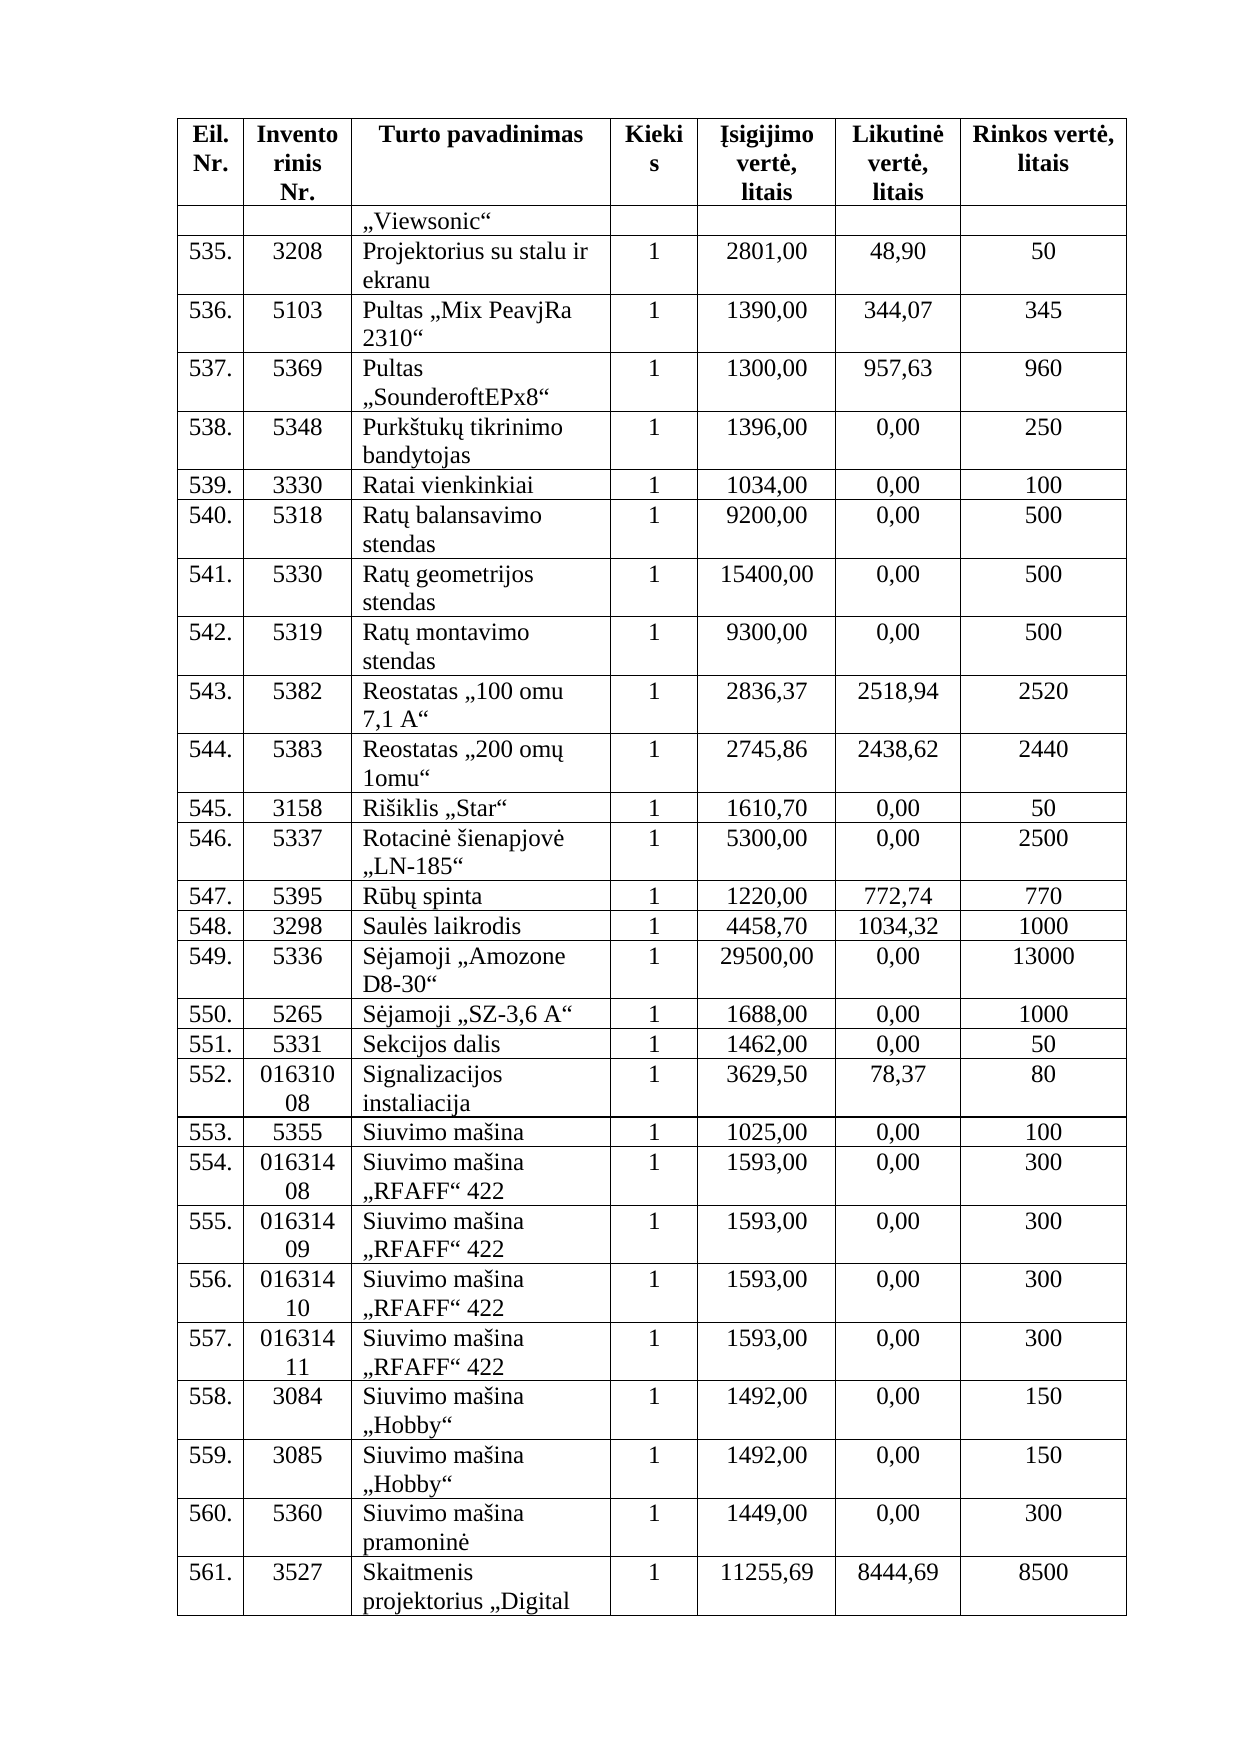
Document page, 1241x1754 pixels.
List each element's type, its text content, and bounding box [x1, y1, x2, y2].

table_cell 538. [178, 412, 243, 469]
table_cell 2836,37 [698, 676, 835, 733]
table_cell Projektorius su stalu ir ekranu [352, 236, 610, 294]
table_cell 0,00 [836, 1264, 960, 1322]
table_cell 1390,00 [698, 295, 835, 352]
table_cell Saulės laikrodis [352, 911, 610, 940]
table_cell 1 [611, 941, 697, 998]
table_cell 770 [961, 881, 1126, 910]
table_cell 536. [178, 295, 243, 352]
table_cell 0,00 [836, 412, 960, 469]
table_cell Ratų geometrijos stendas [352, 559, 610, 616]
table_cell 1 [611, 1059, 697, 1116]
table_cell 1 [611, 1557, 697, 1614]
table_cell 1462,00 [698, 1029, 835, 1058]
table_cell 345 [961, 295, 1126, 352]
table_cell 561. [178, 1557, 243, 1614]
table_cell 5318 [244, 500, 351, 558]
table_cell 553. [178, 1118, 243, 1146]
table_cell 1593,00 [698, 1323, 835, 1380]
table_cell 500 [961, 617, 1126, 675]
table_cell 1300,00 [698, 353, 835, 411]
table_cell 3084 [244, 1381, 351, 1439]
table_cell 29500,00 [698, 941, 835, 998]
table_cell Siuvimo mašina [352, 1118, 610, 1146]
table_cell 80 [961, 1059, 1126, 1116]
table_cell 555. [178, 1206, 243, 1263]
table_cell 1 [611, 1147, 697, 1205]
table_cell 5360 [244, 1499, 351, 1556]
table_cell 5336 [244, 941, 351, 998]
table_cell 1593,00 [698, 1206, 835, 1263]
table_cell 5369 [244, 353, 351, 411]
table_cell 0,00 [836, 470, 960, 499]
table_cell 0,00 [836, 500, 960, 558]
table_cell Siuvimo mašina „RFAFF“ 422 [352, 1264, 610, 1322]
table_cell 3158 [244, 793, 351, 822]
table_cell 1 [611, 295, 697, 352]
table_cell Siuvimo mašina „RFAFF“ 422 [352, 1206, 610, 1263]
table_cell 300 [961, 1147, 1126, 1205]
table_cell 5331 [244, 1029, 351, 1058]
table_cell [611, 206, 697, 235]
table_cell 0,00 [836, 1029, 960, 1058]
table_cell Sekcijos dalis [352, 1029, 610, 1058]
table_cell 0,00 [836, 1440, 960, 1497]
table_cell 5265 [244, 999, 351, 1028]
table_cell 1 [611, 999, 697, 1028]
table_cell 556. [178, 1264, 243, 1322]
table_cell Rišiklis „Star“ [352, 793, 610, 822]
table_cell 300 [961, 1499, 1126, 1556]
table_cell 1 [611, 500, 697, 558]
table_cell 300 [961, 1206, 1126, 1263]
table_cell 537. [178, 353, 243, 411]
table_cell 1220,00 [698, 881, 835, 910]
table_cell 549. [178, 941, 243, 998]
table_cell Signalizacijos instaliacija [352, 1059, 610, 1116]
table_cell 100 [961, 470, 1126, 499]
table_cell 13000 [961, 941, 1126, 998]
table_cell 11255,69 [698, 1557, 835, 1614]
table_header Turto pavadinimas [352, 119, 610, 205]
table_cell 1 [611, 793, 697, 822]
table_cell Rūbų spinta [352, 881, 610, 910]
table_cell 1610,70 [698, 793, 835, 822]
table_cell 1000 [961, 999, 1126, 1028]
table_cell 1593,00 [698, 1264, 835, 1322]
table_cell 551. [178, 1029, 243, 1058]
table_cell 5382 [244, 676, 351, 733]
table_cell 0,00 [836, 1381, 960, 1439]
table_cell 0,00 [836, 617, 960, 675]
table_cell Siuvimo mašina „Hobby“ [352, 1440, 610, 1497]
table_cell Sėjamoji „SZ-3,6 A“ [352, 999, 610, 1028]
table_cell 1 [611, 734, 697, 792]
table_cell 0,00 [836, 999, 960, 1028]
table_cell 01631411 [244, 1323, 351, 1380]
table_cell Sėjamoji „Amozone D8-30“ [352, 941, 610, 998]
table_cell 558. [178, 1381, 243, 1439]
table_cell 500 [961, 500, 1126, 558]
table_header Inventorinis Nr. [244, 119, 351, 205]
table_cell Siuvimo mašina „Hobby“ [352, 1381, 610, 1439]
table_cell [178, 206, 243, 235]
table_cell 544. [178, 734, 243, 792]
table_cell 542. [178, 617, 243, 675]
table_cell 1 [611, 617, 697, 675]
table_cell Reostatas „200 omų 1omu“ [352, 734, 610, 792]
table_cell 9300,00 [698, 617, 835, 675]
table_cell 1 [611, 881, 697, 910]
table_cell Ratų balansavimo stendas [352, 500, 610, 558]
table_cell Skaitmenis projektorius „Digital [352, 1557, 610, 1614]
table_cell 0,00 [836, 1499, 960, 1556]
table_cell [961, 206, 1126, 235]
table_cell 547. [178, 881, 243, 910]
table_cell 15400,00 [698, 559, 835, 616]
table_cell Siuvimo mašina „RFAFF“ 422 [352, 1323, 610, 1380]
table_cell 541. [178, 559, 243, 616]
table_cell 3298 [244, 911, 351, 940]
table_cell 4458,70 [698, 911, 835, 940]
table_cell Rotacinė šienapjovė „LN-185“ [352, 823, 610, 880]
table_cell 1492,00 [698, 1440, 835, 1497]
table_cell 48,90 [836, 236, 960, 294]
table_cell 2438,62 [836, 734, 960, 792]
table_cell 5319 [244, 617, 351, 675]
table_cell 560. [178, 1499, 243, 1556]
table_cell 2520 [961, 676, 1126, 733]
table_cell 1 [611, 470, 697, 499]
table_cell 100 [961, 1118, 1126, 1146]
table_cell 5383 [244, 734, 351, 792]
table_header Kiekis [611, 119, 697, 205]
table_cell 5300,00 [698, 823, 835, 880]
table_cell 540. [178, 500, 243, 558]
table_cell 1 [611, 1323, 697, 1380]
table_cell 772,74 [836, 881, 960, 910]
table_cell 5395 [244, 881, 351, 910]
table_cell 559. [178, 1440, 243, 1497]
table_cell Pultas „Mix PeavjRa 2310“ [352, 295, 610, 352]
table_cell 8444,69 [836, 1557, 960, 1614]
table_cell 50 [961, 793, 1126, 822]
table_cell 1 [611, 911, 697, 940]
table_cell 2745,86 [698, 734, 835, 792]
table_cell 543. [178, 676, 243, 733]
table_cell 01631410 [244, 1264, 351, 1322]
table_cell 300 [961, 1264, 1126, 1322]
table_cell 1 [611, 1029, 697, 1058]
table_cell 0,00 [836, 1147, 960, 1205]
table_cell 1 [611, 823, 697, 880]
table_cell „Viewsonic“ [352, 206, 610, 235]
table_cell 500 [961, 559, 1126, 616]
table_cell 344,07 [836, 295, 960, 352]
table_cell 552. [178, 1059, 243, 1116]
table_cell 3629,50 [698, 1059, 835, 1116]
table_cell 545. [178, 793, 243, 822]
table_cell 0,00 [836, 793, 960, 822]
table_cell 539. [178, 470, 243, 499]
table_cell [836, 206, 960, 235]
table_header Įsigijimo vertė, litais [698, 119, 835, 205]
table_cell 1 [611, 1118, 697, 1146]
table_cell 535. [178, 236, 243, 294]
table_cell 0,00 [836, 823, 960, 880]
table_cell 3330 [244, 470, 351, 499]
table_cell 3527 [244, 1557, 351, 1614]
table_cell 1000 [961, 911, 1126, 940]
table_cell 1 [611, 236, 697, 294]
table_cell 1 [611, 1381, 697, 1439]
table_cell 01631008 [244, 1059, 351, 1116]
table_header Rinkos vertė, litais [961, 119, 1126, 205]
table_cell 1492,00 [698, 1381, 835, 1439]
table_cell 150 [961, 1440, 1126, 1497]
table_cell 78,37 [836, 1059, 960, 1116]
table_cell 550. [178, 999, 243, 1028]
table_cell Siuvimo mašina „RFAFF“ 422 [352, 1147, 610, 1205]
table_cell 1 [611, 1440, 697, 1497]
table_cell 2801,00 [698, 236, 835, 294]
table_cell 1025,00 [698, 1118, 835, 1146]
table_cell 1034,32 [836, 911, 960, 940]
table_cell 1 [611, 1499, 697, 1556]
table_cell 150 [961, 1381, 1126, 1439]
table_cell 0,00 [836, 941, 960, 998]
table_cell 5103 [244, 295, 351, 352]
table_cell 554. [178, 1147, 243, 1205]
table_cell 1034,00 [698, 470, 835, 499]
table_cell 5330 [244, 559, 351, 616]
table_cell 1688,00 [698, 999, 835, 1028]
table_cell 5348 [244, 412, 351, 469]
table_header Eil. Nr. [178, 119, 243, 205]
table_cell 960 [961, 353, 1126, 411]
table_cell 0,00 [836, 559, 960, 616]
table_cell 8500 [961, 1557, 1126, 1614]
table_cell 300 [961, 1323, 1126, 1380]
table_cell 5355 [244, 1118, 351, 1146]
table_cell 2500 [961, 823, 1126, 880]
table_cell 01631408 [244, 1147, 351, 1205]
table_cell 3208 [244, 236, 351, 294]
table_cell Purkštukų tikrinimo bandytojas [352, 412, 610, 469]
table_cell 50 [961, 1029, 1126, 1058]
table_cell 1 [611, 676, 697, 733]
table_cell [698, 206, 835, 235]
table_cell Ratai vienkinkiai [352, 470, 610, 499]
table_cell 1449,00 [698, 1499, 835, 1556]
table_cell 2440 [961, 734, 1126, 792]
table_cell [244, 206, 351, 235]
table_cell 1593,00 [698, 1147, 835, 1205]
table_cell 1 [611, 1264, 697, 1322]
table_cell 50 [961, 236, 1126, 294]
table_cell 01631409 [244, 1206, 351, 1263]
table_cell 1 [611, 353, 697, 411]
table_cell 1396,00 [698, 412, 835, 469]
table_cell 548. [178, 911, 243, 940]
table_cell Pultas „SounderoftEPx8“ [352, 353, 610, 411]
table_cell 957,63 [836, 353, 960, 411]
table_cell 250 [961, 412, 1126, 469]
table_cell 557. [178, 1323, 243, 1380]
table_cell 1 [611, 412, 697, 469]
table_cell 546. [178, 823, 243, 880]
table_cell 1 [611, 559, 697, 616]
table_cell 9200,00 [698, 500, 835, 558]
table_cell 5337 [244, 823, 351, 880]
table_cell 0,00 [836, 1118, 960, 1146]
table_cell 1 [611, 1206, 697, 1263]
table_cell Reostatas „100 omu 7,1 A“ [352, 676, 610, 733]
table_header Likutinė vertė, litais [836, 119, 960, 205]
table_cell Siuvimo mašina pramoninė [352, 1499, 610, 1556]
table_cell 2518,94 [836, 676, 960, 733]
table_cell 0,00 [836, 1206, 960, 1263]
table_cell 0,00 [836, 1323, 960, 1380]
table_cell 3085 [244, 1440, 351, 1497]
table_cell Ratų montavimo stendas [352, 617, 610, 675]
